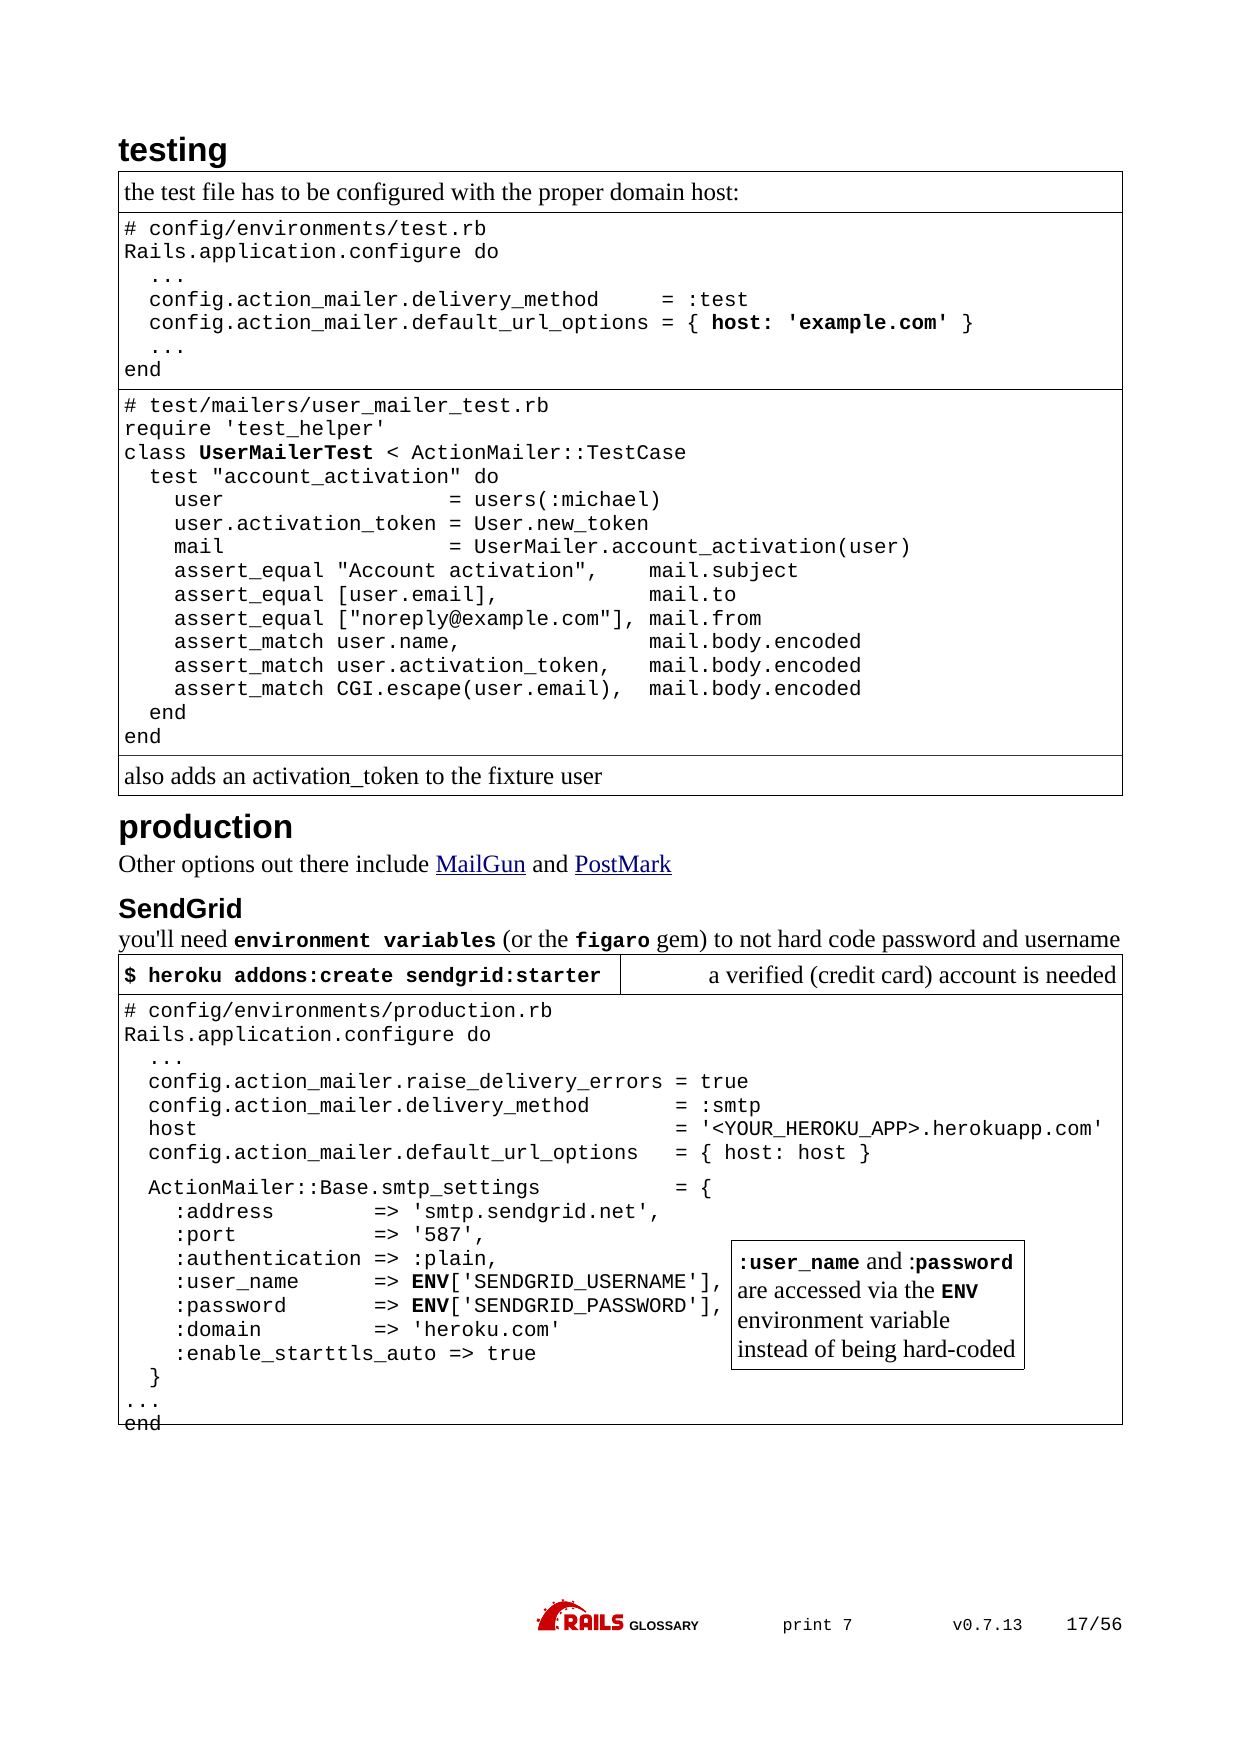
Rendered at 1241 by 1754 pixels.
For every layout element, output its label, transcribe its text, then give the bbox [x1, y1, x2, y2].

text Other options out there include MailGun and PostMark [118, 849, 1122, 878]
table_header the test file has to be configured with the proper domain host: [119, 172, 1122, 212]
subtitle testing [118, 130, 1122, 168]
table_cell # config/environments/production.rb Rails.application.configure do ... config.action_mailer.raise_delivery_errors = true config.action_mailer.delivery_method = :smtp host = '<YOUR_HEROKU_APP>.herokuapp.com' config.action_mailer.default_url_options = { host: host } [119, 995, 1122, 1171]
table_cell [731, 1171, 1024, 1240]
table_cell ActionMailer::Base.smtp_settings = { :address => 'smtp.sendgrid.net', :port => '587', :authentication => :plain, :user_name => ENV['SENDGRID_USERNAME'], :password => ENV['SENDGRID_PASSWORD'], :domain => 'heroku.com' :enable_starttls_auto => true } ... end [119, 1171, 731, 1424]
table_cell also adds an activation_token to the fixture user [119, 756, 1122, 795]
text you'll need environment variables (or the figaro gem) to not hard code password and username [118, 924, 1122, 954]
table_cell [1024, 1171, 1122, 1424]
table_cell :user_name and :password are accessed via the ENV environment variable instead of being hard-coded [732, 1241, 1024, 1368]
table_cell [731, 1370, 1024, 1424]
table_cell # config/environments/test.rb Rails.application.configure do ... config.action_mailer.delivery_method = :test config.action_mailer.default_url_options = { host: 'example.com' } ... end [119, 213, 1122, 389]
subtitle production [118, 807, 1122, 846]
table_header a verified (credit card) account is needed [621, 955, 1122, 994]
subtitle SendGrid [118, 892, 1122, 924]
table_cell # test/mailers/user_mailer_test.rb require 'test_helper' class UserMailerTest < ActionMailer::TestCase test "account_activation" do user = users(:michael) user.activation_token = User.new_token mail = UserMailer.account_activation(user) assert_equal "Account activation", mail.subject assert_equal [user.email], mail.to assert_equal ["noreply@example.com"], mail.from assert_match user.name, mail.body.encoded assert_match user.activation_token, mail.body.encoded assert_match CGI.escape(user.email), mail.body.encoded end end [119, 390, 1122, 755]
table_header $ heroku addons:create sendgrid:starter [119, 955, 620, 994]
